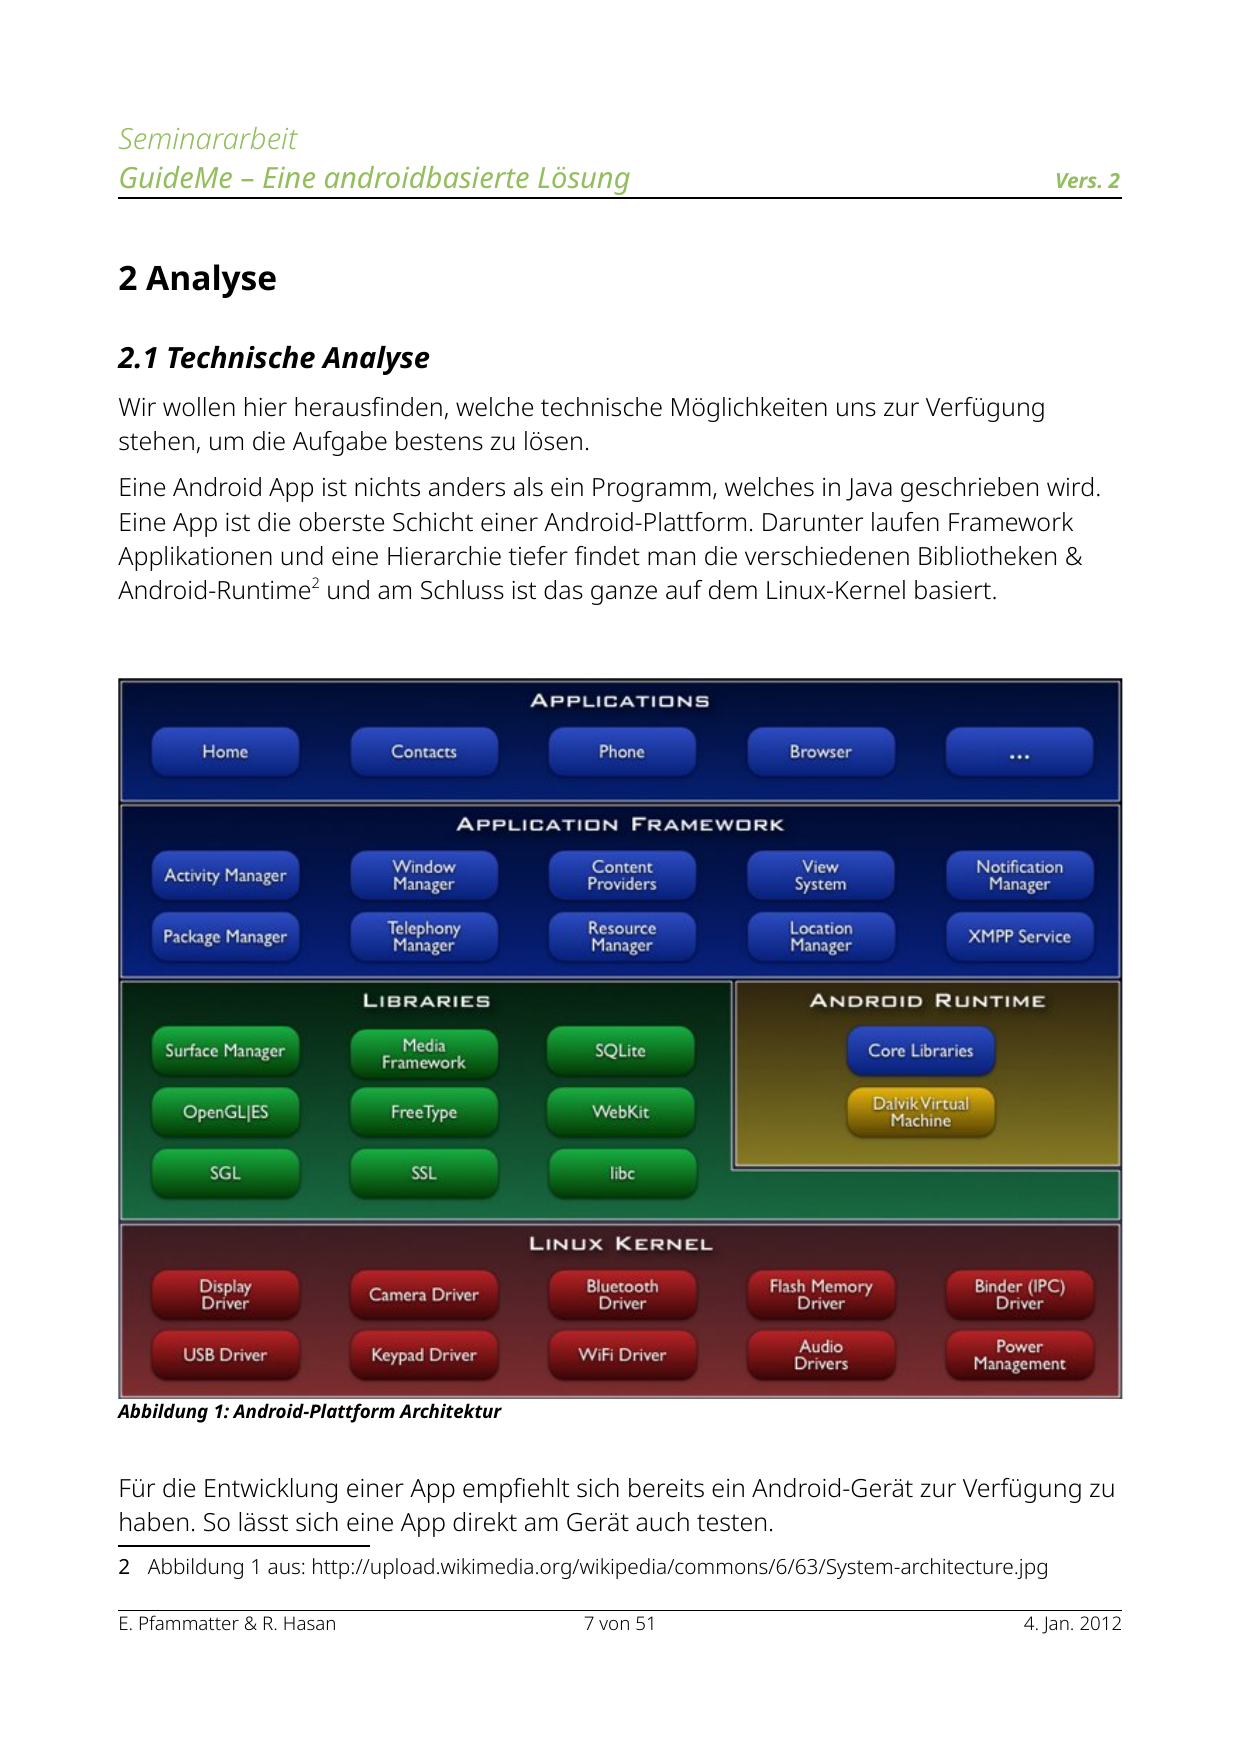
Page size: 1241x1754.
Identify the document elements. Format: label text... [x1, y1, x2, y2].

text Eine Android App ist nichts anders als ein Programm, welches in Java geschrieben wird. Eine App ist die oberste Schicht einer Android-Plattform. Darunter laufen Framework Applikationen und eine Hierarchie tiefer findet man die verschiedenen Bibliotheken & Android-Runtime und am Schluss ist das ganze auf dem Linux-Kernel basiert. [118, 470, 1122, 606]
text Abbildung 1: Android-Plattform Architektur [118, 1399, 1122, 1424]
picture [118, 678, 1123, 1399]
text Abbildung 1 aus: http://upload.wikimedia.org/wikipedia/commons/6/63/System-architecture.jpg [118, 1552, 1122, 1581]
text Wir wollen hier herausfinden, welche technische Möglichkeiten uns zur Verfügung stehen, um die Aufgabe bestens zu lösen. [118, 389, 1122, 458]
text Für die Entwicklung einer App empfiehlt sich bereits ein Android-Gerät zur Verfügung zu haben. So lässt sich eine App direkt am Gerät auch testen. [118, 1471, 1122, 1539]
subtitle 2.1 Technische Analyse [118, 337, 1122, 377]
subtitle 2 Analyse [118, 254, 1122, 300]
